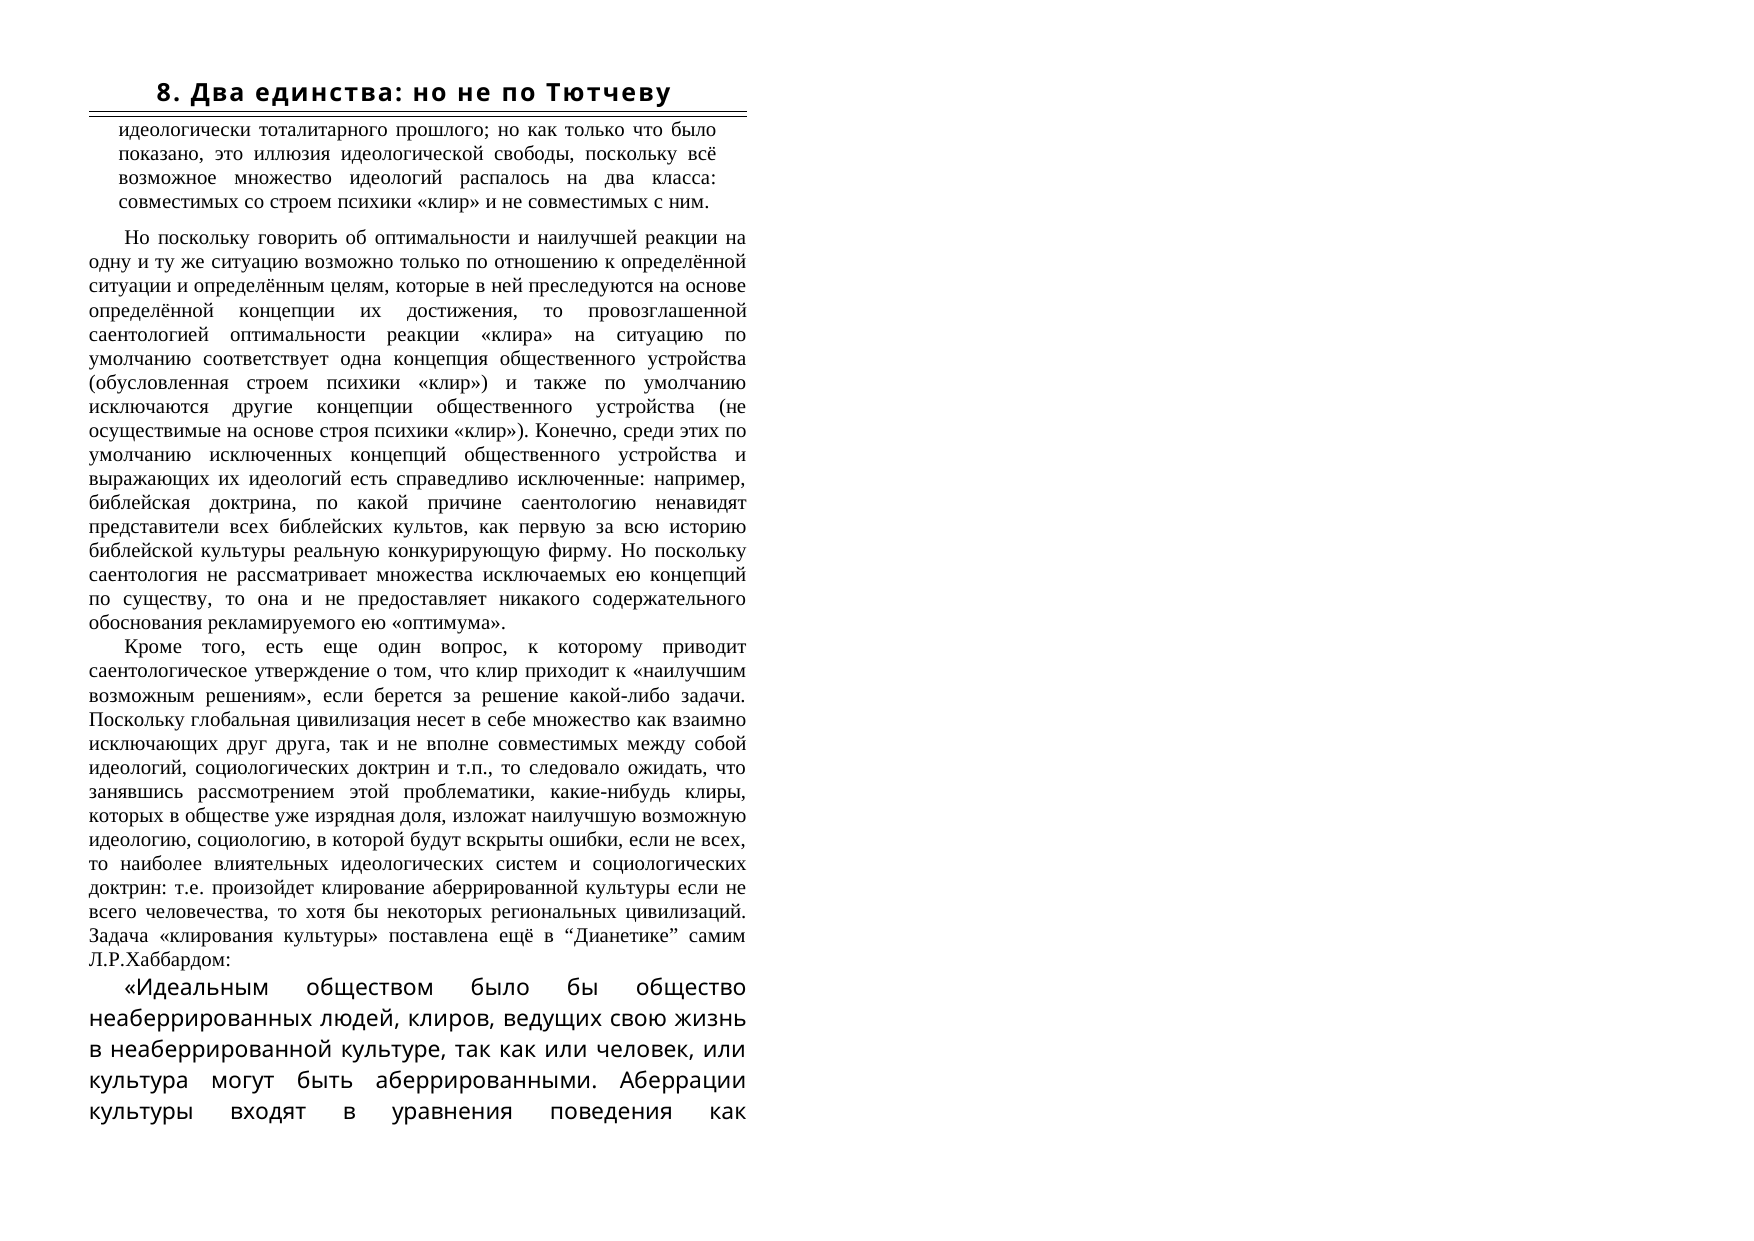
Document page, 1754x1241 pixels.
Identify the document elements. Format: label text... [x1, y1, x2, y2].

text «Идеальным обществом было бы общество неаберрированных людей, клиров, ведущих свою жизнь в неаберрированной культуре, так как или человек, или культура могут быть аберрированными. Аберрации культуры входят в уравнения поведения как [89, 971, 747, 1126]
text Но поскольку говорить об оптимальности и наилучшей реакции на одну и ту же ситуацию возможно только по отношению к определённой ситуации и определённым целям, которые в ней преследуются на основе определённой концепции их достижения, то провозглашенной саентологией оптимальности реакции «клира» на ситуацию по умолчанию соответствует одна концепция общественного устройства (обуслов­лен­ная стро­ем психики «клир») и также по умолчанию исключаются другие концепции общественного устройства (не осуществимые на основе строя психики «клир»). Конечно, среди этих по умолчанию исключенных концепций общественного устройства и выражающих их идеологий есть справедливо исключенные: например, библейская доктрина, по какой причине саентологию ненавидят представители всех библейских культов, как первую за всю историю библейской культуры реальную конкурирующую фирму. Но поскольку саентология не рассматривает множества исключаемых ею концепций по существу, то она и не предоставляет никакого содержательного обоснования рекламируемого ею «оптимума». [89, 225, 747, 634]
text Кроме того, есть еще один вопрос, к которому приводит саентологическое утверждение о том, что клир приходит к «наилучшим возможным решениям», если берется за решение какой-либо задачи. Поскольку глобальная цивилизация несет в себе множество как взаимно исключающих друг друга, так и не вполне совместимых между собой идеологий, социологических доктрин и т.п., то следовало ожидать, что занявшись рассмотрением этой проблематики, какие-нибудь клиры, которых в обществе уже изрядная доля, изложат наилучшую возможную идеологию, социологию, в которой будут вскрыты ошибки, если не всех, то наиболее влиятельных идеологических систем и социологических доктрин: т.е. произойдет клирование аберрированной культуры если не всего человечества, то хотя бы некоторых региональных цивилизаций. Задача «клирования культуры» поставлена ещё в “Дианетике” самим Л.Р.Хаб­бардом: [89, 634, 747, 971]
text идеологически тоталитарного прошлого; но как только что было показано, это иллюзия идеологической свободы, поскольку всё возможное множество идеологий распалось на два класса: совместимых со строем психики «клир» и не совместимых с ним. [118, 117, 717, 213]
